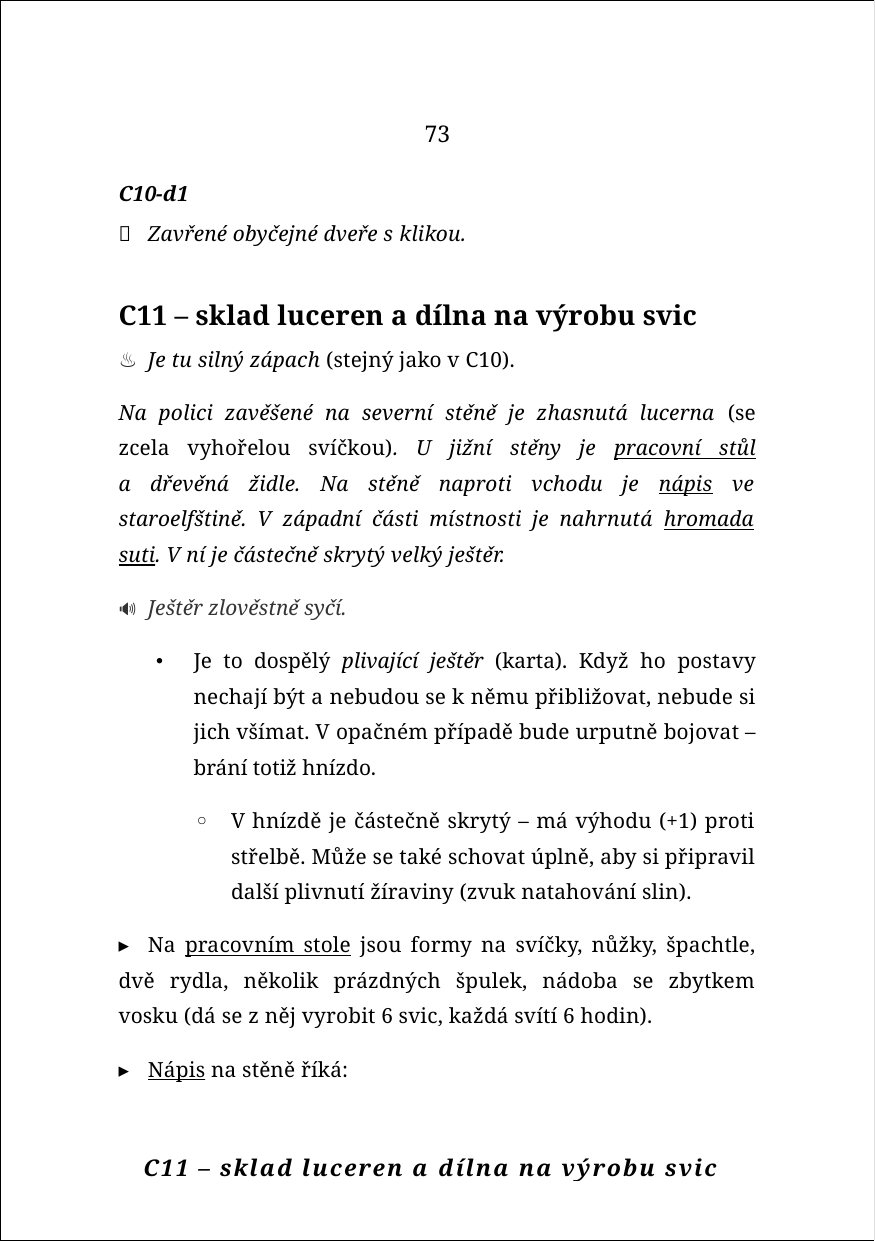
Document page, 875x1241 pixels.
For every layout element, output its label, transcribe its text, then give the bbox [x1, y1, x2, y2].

list V⁠ hnízdě je částečně skrytý – má výhodu (+1) proti střelbě. Může se také schovat úplně, aby si připravil další plivnutí žíraviny (zvuk natahování slin). [193, 806, 756, 906]
text ▸ Na pracovním stole jsou formy na svíčky, nůžky, špachtle, dvě rydla, několik prázdných špulek, nádoba se zbytkem vosku (dá se z⁠ něj vyrobit 6 svic, každá svítí 6 hodin). [118, 931, 756, 1030]
text ♨ Je tu silný zápach (stejný jako v⁠ C10). [118, 345, 756, 373]
text 🔊 Ještěr zlověstně syčí. [118, 593, 756, 622]
list Je to dospělý plivající ještěr (karta). Když ho postavy nechají být a⁠ nebudou se k⁠ němu přibližovat, nebude si jich všímat. V⁠ opačném případě bude urputně bojovat – brání totiž hnízdo. [156, 646, 756, 781]
text 🚪 Zavřené obyčejné dveře s⁠ klikou. [118, 219, 756, 248]
text Na polici zavěšené na severní stěně je zhasnutá lucerna (se zcela vyhořelou svíčkou). U⁠ jižní stěny je pracovní stůl a⁠ dřevěná židle. Na stěně naproti vchodu je nápis ve staroelfštině. V⁠ západní části místnosti je nahrnutá hromada suti. V⁠ ní je částečně skrytý velký ještěr. [118, 398, 756, 568]
subtitle C11 – sklad luceren a⁠ dílna na výrobu svic [118, 296, 756, 333]
text ▸ Nápis na stěně říká: [118, 1055, 756, 1083]
subtitle C10-d1 [118, 179, 756, 207]
